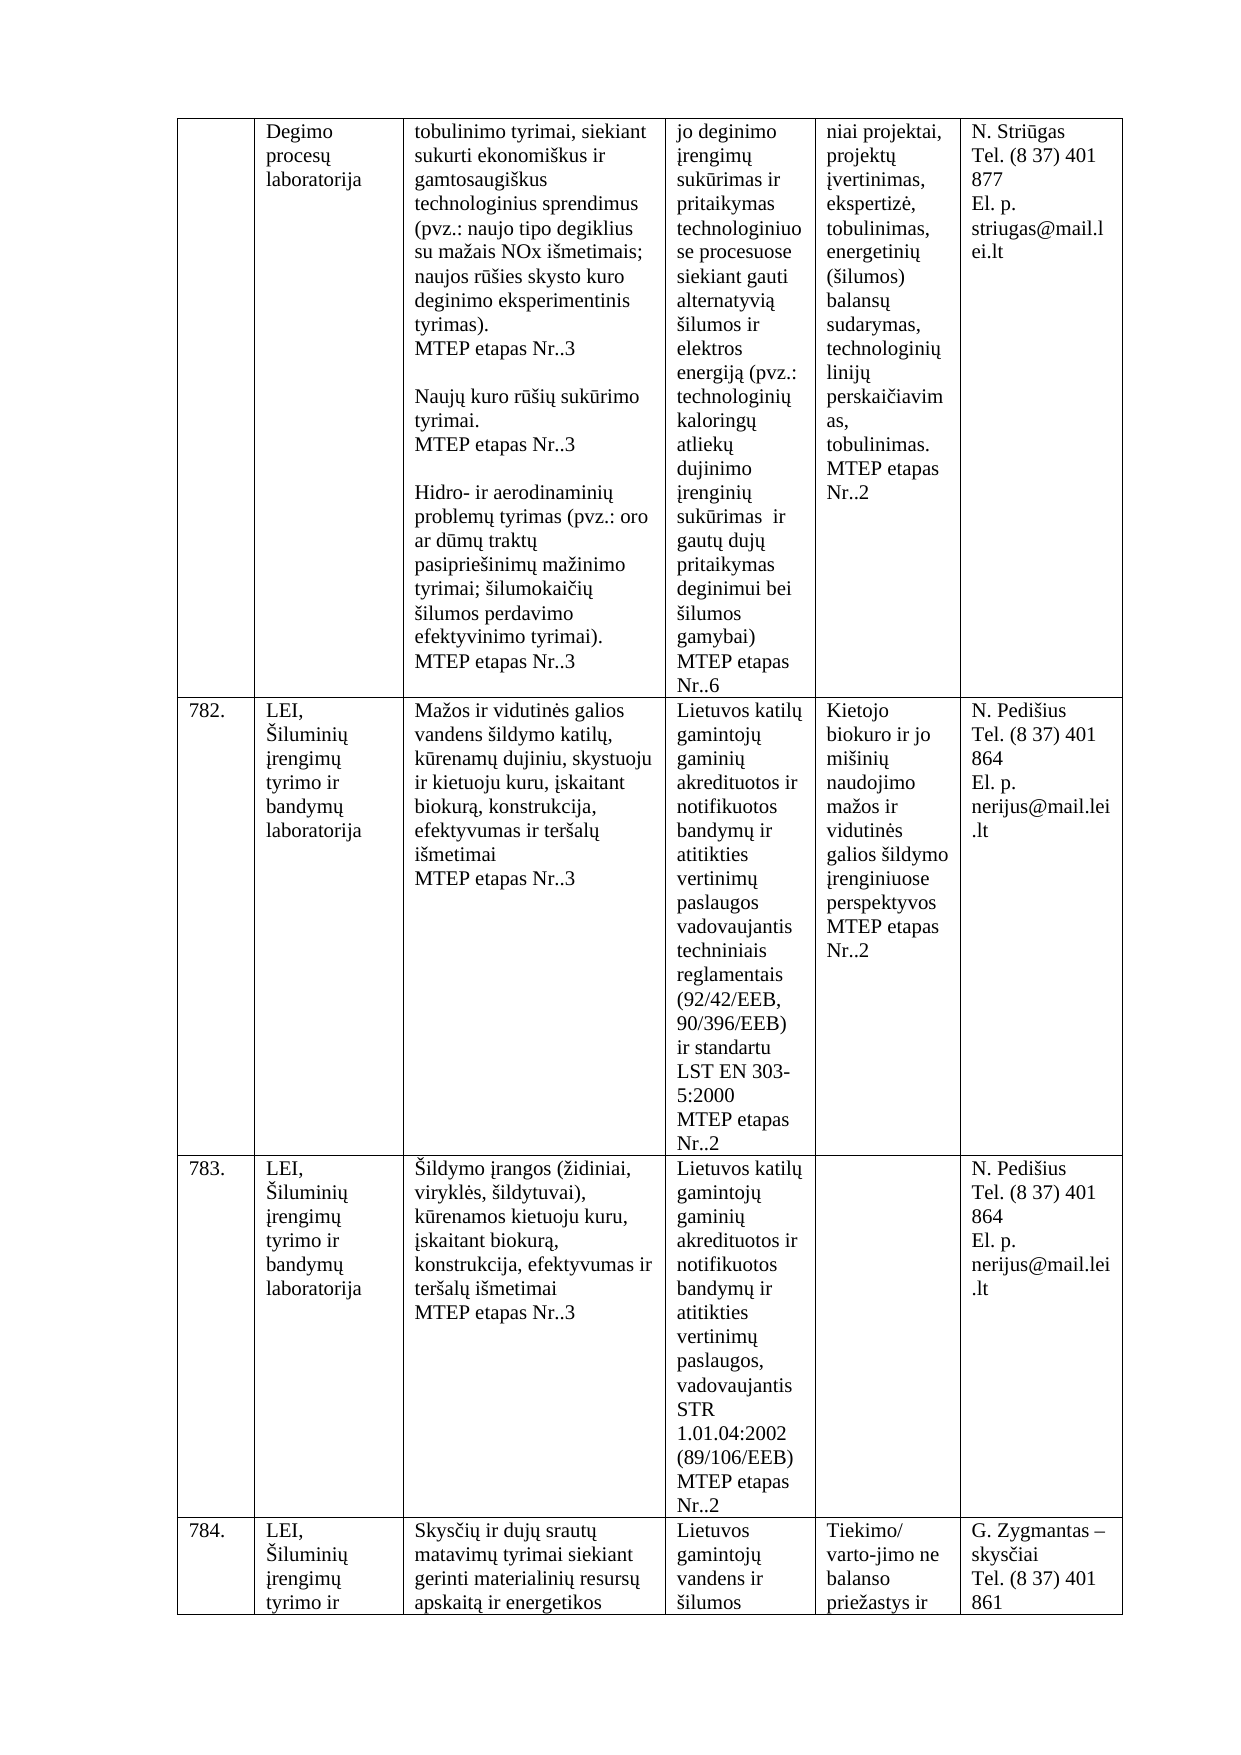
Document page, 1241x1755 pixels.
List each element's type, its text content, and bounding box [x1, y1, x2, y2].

table_cell G. Zygmantas – skysčiai Tel. (8 37) 401 861 [961, 1518, 1122, 1614]
table_cell 784. [178, 1518, 254, 1614]
table_cell 783. [178, 1156, 254, 1517]
table_cell niai projektai, projektų įvertinimas, ekspertizė, tobulinimas, energetinių (šilumos) balansų sudarymas, technologinių linijų perskaičiavimas, tobulinimas. MTEP etapas Nr..2 [816, 119, 960, 697]
table_cell Mažos ir vidutinės galios vandens šildymo katilų, kūrenamų dujiniu, skystuoju ir kietuoju kuru, įskaitant biokurą, konstrukcija, efektyvumas ir teršalų išmetimai MTEP etapas Nr..3 [404, 698, 665, 1155]
table_cell [816, 1156, 960, 1517]
table_cell N. Striūgas Tel. (8 37) 401 877 El. p. striugas@mail.lei.lt [961, 119, 1122, 697]
table_cell Lietuvos katilų gamintojų gaminių akredituotos ir notifikuotos bandymų ir atitikties vertinimų paslaugos, vadovaujantis STR 1.01.04:2002 (89/106/EEB) MTEP etapas Nr..2 [666, 1156, 815, 1517]
table_cell Lietuvos katilų gamintojų gaminių akredituotos ir notifikuotos bandymų ir atitikties vertinimų paslaugos vadovaujantis techniniais reglamentais (92/42/EEB, 90/396/EEB) ir standartu LST EN 303-5:2000 MTEP etapas Nr..2 [666, 698, 815, 1155]
table_cell 782. [178, 698, 254, 1155]
table_cell Degimo procesų laboratorija [255, 119, 403, 697]
table_cell N. Pedišius Tel. (8 37) 401 864 El. p. nerijus@mail.lei.lt [961, 698, 1122, 1155]
table_cell Skysčių ir dujų srautų matavimų tyrimai siekiant gerinti materialinių resursų apskaitą ir energetikos [404, 1518, 665, 1614]
table_cell tobulinimo tyrimai, siekiant sukurti ekonomiškus ir gamtosaugiškus technologinius sprendimus (pvz.: naujo tipo degiklius su mažais NOx išmetimais; naujos rūšies skysto kuro deginimo eksperimentinis tyrimas). MTEP etapas Nr..3 Naujų kuro rūšių sukūrimo tyrimai. MTEP etapas Nr..3 Hidro- ir aerodinaminių problemų tyrimas (pvz.: oro ar dūmų traktų pasipriešinimų mažinimo tyrimai; šilumokaičių šilumos perdavimo efektyvinimo tyrimai). MTEP etapas Nr..3 [404, 119, 665, 697]
table_cell LEI, Šiluminių įrengimų tyrimo ir bandymų laboratorija [255, 698, 403, 1155]
table_cell N. Pedišius Tel. (8 37) 401 864 El. p. nerijus@mail.lei.lt [961, 1156, 1122, 1517]
table_cell LEI, Šiluminių įrengimų tyrimo ir bandymų laboratorija [255, 1156, 403, 1517]
table_cell Šildymo įrangos (židiniai, viryklės, šildytuvai), kūrenamos kietuoju kuru, įskaitant biokurą, konstrukcija, efektyvumas ir teršalų išmetimai MTEP etapas Nr..3 [404, 1156, 665, 1517]
table_cell Lietuvos gamintojų vandens ir šilumos [666, 1518, 815, 1614]
table_cell jo deginimo įrengimų sukūrimas ir pritaikymas technologiniuose procesuose siekiant gauti alternatyvią šilumos ir elektros energiją (pvz.: technologinių kaloringų atliekų dujinimo įrenginių sukūrimas ir gautų dujų pritaikymas deginimui bei šilumos gamybai) MTEP etapas Nr..6 [666, 119, 815, 697]
table_cell Kietojo biokuro ir jo mišinių naudojimo mažos ir vidutinės galios šildymo įrenginiuose perspektyvos MTEP etapas Nr..2 [816, 698, 960, 1155]
table_cell Tiekimo/varto-jimo ne balanso priežastys ir [816, 1518, 960, 1614]
table_cell [178, 119, 254, 697]
table_cell LEI, Šiluminių įrengimų tyrimo ir [255, 1518, 403, 1614]
